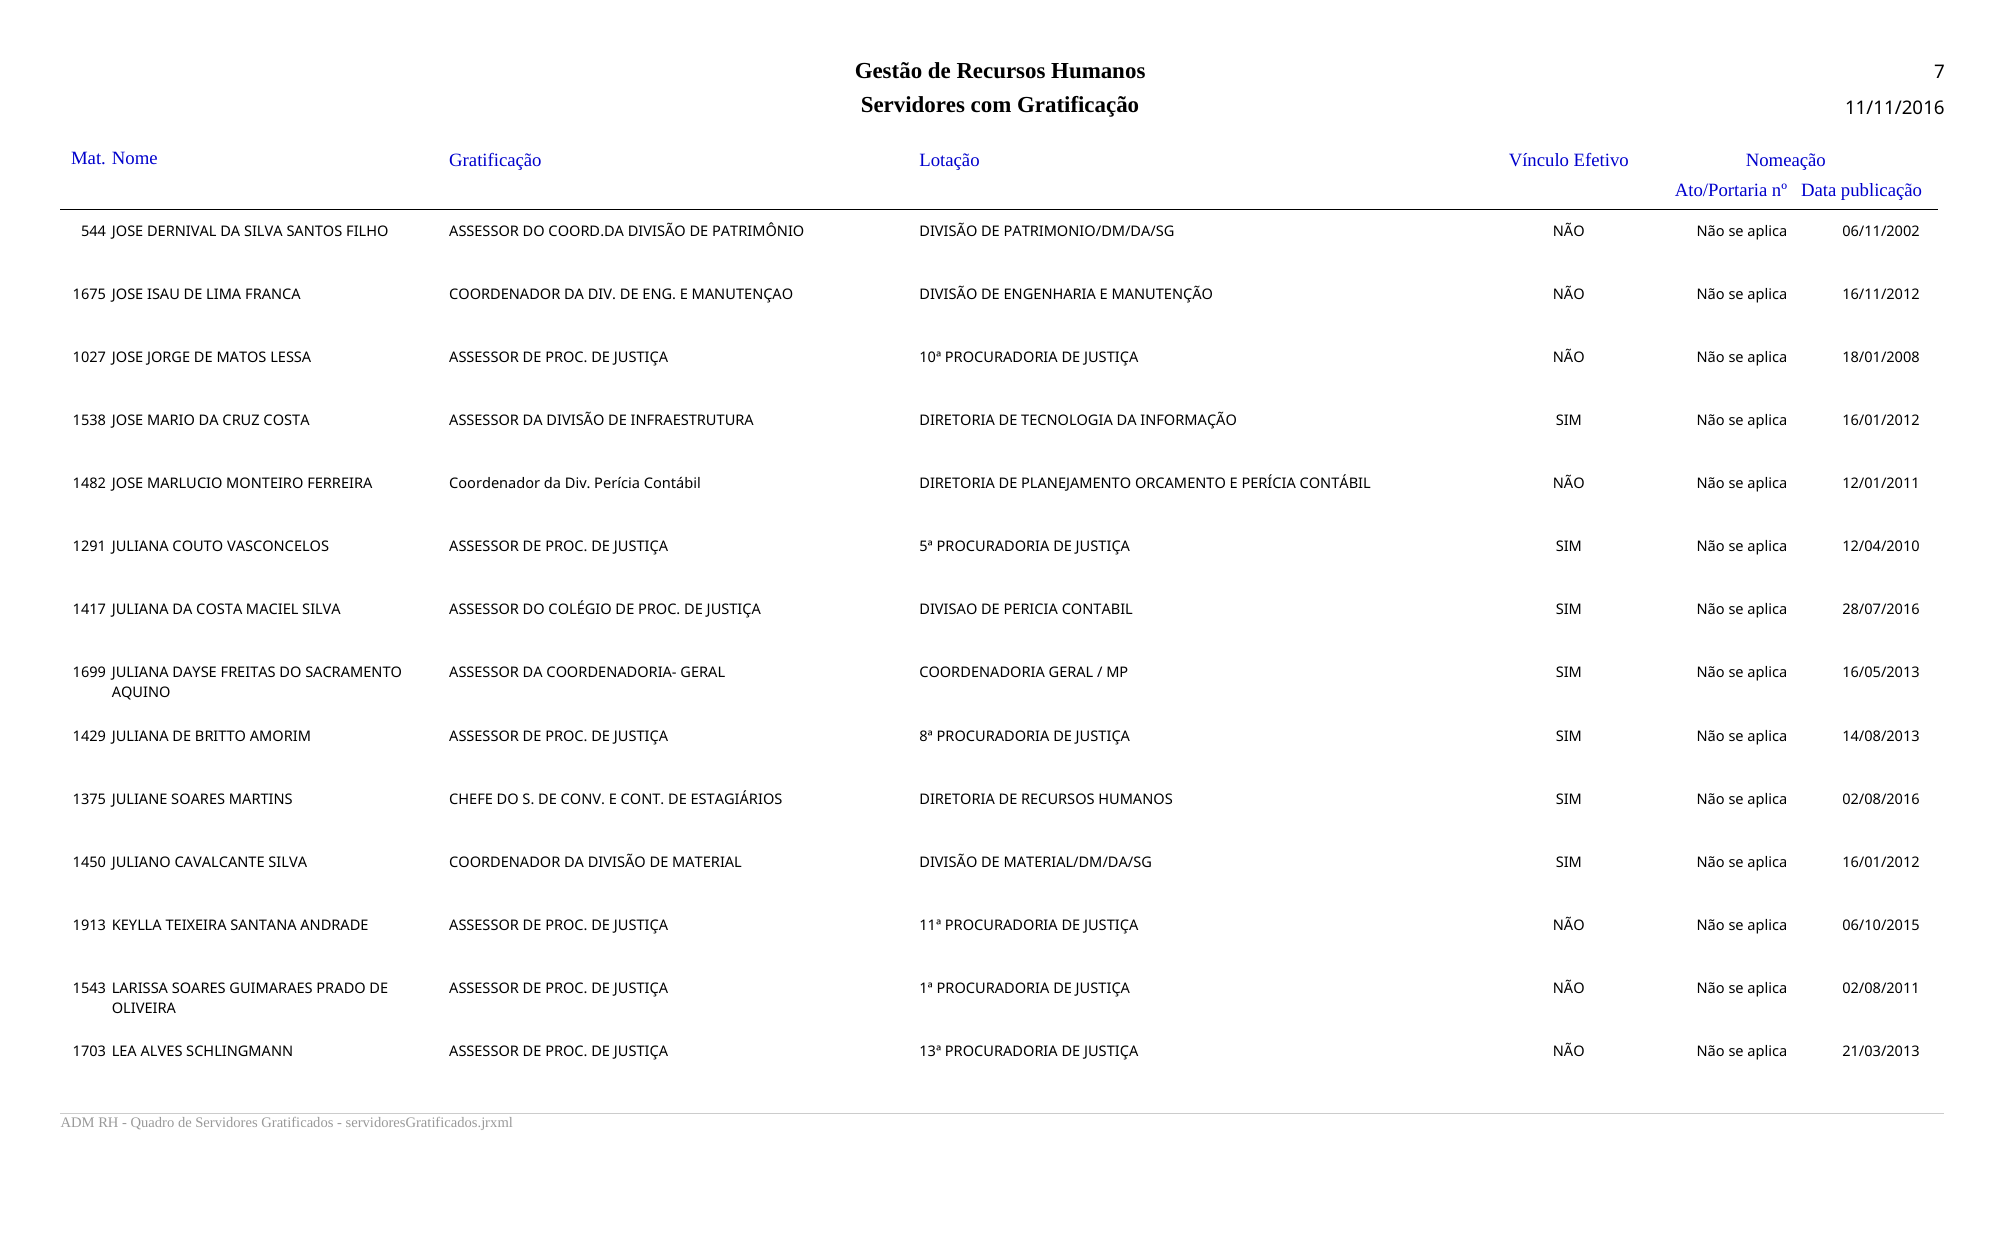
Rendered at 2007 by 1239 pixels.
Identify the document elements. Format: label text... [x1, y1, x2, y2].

table_cell [440, 284, 449, 312]
table_cell SIM [1495, 789, 1642, 831]
table_cell [0, 599, 9, 628]
table_cell [1787, 473, 1792, 501]
table_cell NÃO [1495, 978, 1642, 1020]
table_cell JULIANA COUTO VASCONCELOS [112, 536, 440, 596]
table_cell [910, 375, 919, 389]
table_cell JOSE MARLUCIO MONTEIRO FERREIRA [112, 473, 440, 533]
table_cell [910, 565, 919, 578]
table_cell [1642, 725, 1649, 754]
table_cell [910, 536, 919, 564]
table_cell [106, 220, 112, 249]
table_cell [1920, 852, 2007, 880]
table_cell JOSE ISAU DE LIMA FRANCA [112, 284, 440, 343]
table_cell [440, 852, 449, 880]
table_cell [1486, 536, 1495, 564]
table_cell [0, 915, 9, 943]
table_cell [0, 725, 9, 754]
table_cell ASSESSOR DE PROC. DE JUSTIÇA [449, 915, 910, 975]
table_cell [440, 768, 449, 785]
table_cell 18/01/2008 [1793, 347, 1919, 375]
table_cell [1486, 1006, 1495, 1020]
table_cell [0, 501, 112, 515]
table_cell [440, 754, 449, 767]
table_cell [1486, 915, 1495, 943]
table_cell [1920, 789, 2007, 817]
table_cell [440, 817, 449, 831]
table_cell [910, 957, 919, 975]
table_cell JULIANA DA COSTA MACIEL SILVA [112, 599, 440, 659]
table_cell [910, 599, 919, 628]
table_cell [0, 249, 112, 262]
table_cell [1486, 725, 1495, 754]
table_cell [106, 662, 112, 691]
table_cell [1486, 691, 1495, 704]
table_cell [440, 894, 449, 912]
table_cell [440, 978, 449, 1006]
table_cell [106, 915, 112, 943]
table_cell [440, 410, 449, 438]
table_cell Não se aplica [1649, 536, 1787, 564]
table_cell [1922, 149, 2007, 177]
table_cell [1642, 410, 1649, 438]
table_cell Servidores com Gratificação [213, 91, 1787, 123]
table_cell [910, 894, 919, 912]
table_cell [0, 149, 44, 177]
table_cell [910, 438, 919, 452]
table_cell JOSE JORGE DE MATOS LESSA [112, 347, 440, 407]
table_cell [1945, 1113, 2007, 1137]
table_cell [1642, 852, 1649, 880]
table_cell ASSESSOR DE PROC. DE JUSTIÇA [449, 536, 910, 596]
table_cell [910, 473, 919, 501]
table_cell [0, 894, 112, 912]
table_cell ASSESSOR DE PROC. DE JUSTIÇA [449, 725, 910, 785]
table_cell [1486, 599, 1495, 628]
table_cell SIM [1495, 725, 1642, 767]
table_cell [1945, 59, 2007, 85]
table_cell ASSESSOR DE PROC. DE JUSTIÇA [449, 978, 910, 1038]
table_cell 544 [9, 220, 106, 249]
table_cell [0, 312, 112, 326]
table_cell [0, 662, 9, 691]
table_cell 1375 [9, 789, 106, 817]
table_cell [1920, 410, 2007, 438]
table_cell [910, 852, 919, 880]
table_cell [0, 704, 112, 722]
table_cell 1429 [9, 725, 106, 754]
table_cell 16/01/2012 [1793, 410, 1919, 438]
table_cell [910, 628, 919, 641]
table_cell [1486, 249, 1495, 262]
table_cell [910, 501, 919, 515]
table_cell [1642, 754, 2007, 767]
table_cell Não se aplica [1649, 347, 1787, 375]
table_cell [0, 578, 112, 596]
table_cell [440, 389, 449, 407]
table_cell [910, 326, 919, 343]
table_cell [1486, 515, 2007, 533]
table_cell [1642, 565, 2007, 578]
table_cell [1642, 284, 1649, 312]
table_cell Gestão de Recursos Humanos [213, 57, 1787, 85]
table_cell LARISSA SOARES GUIMARAES PRADO DE OLIVEIRA [112, 978, 440, 1038]
table_cell 28/07/2016 [1793, 599, 1919, 628]
table_cell [440, 438, 449, 452]
table_cell [440, 473, 449, 501]
table_cell [1486, 817, 1495, 831]
table_cell [0, 1083, 112, 1101]
table_cell [1486, 628, 1495, 641]
table_cell [910, 220, 919, 249]
table_cell [1486, 880, 1495, 894]
table_cell SIM [1495, 599, 1642, 641]
table_cell Não se aplica [1649, 725, 1787, 754]
table_cell [0, 473, 9, 501]
table_cell [1787, 410, 1792, 438]
table_cell [440, 312, 449, 326]
table_cell [0, 59, 213, 85]
table_cell [440, 452, 449, 470]
table_cell [910, 817, 919, 831]
table_cell JULIANA DAYSE FREITAS DO SACRAMENTO AQUINO [112, 662, 440, 722]
table_cell 02/08/2011 [1793, 978, 1919, 1006]
table_cell [440, 725, 449, 754]
table_cell NÃO [1495, 1041, 1642, 1083]
table_cell 5ª PROCURADORIA DE JUSTIÇA [919, 536, 1486, 596]
table_cell [106, 1041, 112, 1069]
table_cell [1486, 149, 1495, 177]
table_cell [440, 1020, 449, 1038]
table_cell SIM [1495, 410, 1642, 452]
table_cell [0, 1041, 9, 1069]
table_cell [1486, 565, 1495, 578]
table_cell [1486, 326, 2007, 343]
table_cell [1642, 312, 2007, 326]
table_cell 13ª PROCURADORIA DE JUSTIÇA [919, 1041, 1486, 1101]
table_cell [106, 789, 112, 817]
table_cell ASSESSOR DE PROC. DE JUSTIÇA [449, 1041, 910, 1101]
table_cell 1543 [9, 978, 106, 1006]
table_cell [1486, 452, 2007, 470]
table_cell ASSESSOR DO COLÉGIO DE PROC. DE JUSTIÇA [449, 599, 910, 659]
table_cell Não se aplica [1649, 978, 1787, 1006]
table_cell [1642, 978, 1649, 1006]
table_cell [0, 1070, 112, 1083]
table_cell [199, 149, 449, 177]
table_cell SIM [1495, 852, 1642, 894]
table_cell COORDENADORIA GERAL / MP [919, 662, 1486, 722]
table_cell [1486, 978, 1495, 1006]
table_cell [910, 389, 919, 407]
table_cell Coordenador da Div. Perícia Contábil [449, 473, 910, 533]
table_cell [0, 852, 9, 880]
table_cell [440, 1070, 449, 1083]
table_cell [0, 438, 112, 452]
table_cell [0, 1101, 2007, 1113]
table_cell KEYLLA TEIXEIRA SANTANA ANDRADE [112, 915, 440, 975]
table_cell [440, 220, 449, 249]
table_cell [1642, 662, 1649, 691]
table_cell [1642, 501, 2007, 515]
table_cell 1027 [9, 347, 106, 375]
table_cell [1486, 263, 2007, 280]
table_cell [1486, 1070, 1495, 1083]
table_cell Não se aplica [1649, 852, 1787, 880]
table_cell [1642, 220, 1649, 249]
table_cell [0, 536, 9, 564]
table_cell [1920, 1041, 2007, 1069]
table_cell [1787, 915, 1792, 943]
table_cell [440, 501, 449, 515]
table_cell [440, 662, 449, 691]
table_cell [440, 789, 449, 817]
table_cell [910, 831, 919, 848]
table_cell Não se aplica [1649, 284, 1787, 312]
table_cell [1486, 284, 1495, 312]
table_cell [1486, 1020, 2007, 1038]
table_cell JOSE DERNIVAL DA SILVA SANTOS FILHO [112, 220, 440, 280]
table_cell ASSESSOR DA DIVISÃO DE INFRAESTRUTURA [449, 410, 910, 470]
table_cell [1787, 220, 1792, 249]
table_cell [0, 789, 9, 817]
table_cell COORDENADOR DA DIVISÃO DE MATERIAL [449, 852, 910, 912]
table_cell [0, 515, 112, 533]
table_cell [1922, 179, 2007, 208]
table_cell [1642, 691, 2007, 704]
table_cell [1920, 725, 2007, 754]
table_cell [1642, 943, 2007, 957]
table_cell [1486, 375, 1495, 389]
table_cell [0, 263, 112, 280]
table_cell [440, 704, 449, 722]
table_cell [440, 1006, 449, 1020]
table_cell 11/11/2016 [1790, 95, 1944, 123]
table_cell 1450 [9, 852, 106, 880]
table_cell NÃO [1495, 284, 1642, 326]
table_cell Ato/Portaria nº [1649, 179, 1787, 208]
table_cell [1642, 789, 1649, 817]
table_cell [0, 768, 112, 785]
table_cell [1787, 852, 1792, 880]
table_cell ADM RH - Quadro de Servidores Gratificados - servidoresGratificados.jrxml [60, 1114, 1944, 1137]
table_cell 12/04/2010 [1793, 536, 1919, 564]
table_cell [1486, 641, 2007, 659]
table_cell [0, 85, 2007, 91]
table_cell [910, 704, 919, 722]
table_cell [0, 1113, 60, 1137]
table_cell [910, 943, 919, 957]
table_cell DIVISÃO DE PATRIMONIO/DM/DA/SG [919, 220, 1486, 280]
table_cell [1920, 662, 2007, 691]
table_cell [0, 326, 112, 343]
table_cell [1486, 347, 1495, 375]
table_cell 1291 [9, 536, 106, 564]
table_cell [106, 599, 112, 628]
table_cell [910, 1006, 919, 1020]
table_cell [106, 473, 112, 501]
table_cell [1642, 473, 1649, 501]
table_cell 7 [1790, 59, 1944, 85]
table_cell [440, 641, 449, 659]
table_cell [1486, 410, 1495, 438]
table_cell [106, 536, 112, 564]
table_cell [1787, 1041, 1792, 1069]
table_cell [1920, 915, 2007, 943]
table_cell [1642, 149, 1649, 177]
table_cell [0, 817, 112, 831]
table_cell [0, 95, 213, 123]
table_cell [0, 220, 9, 249]
table_cell Data publicação [1787, 179, 1922, 208]
table_header Nome [112, 147, 199, 177]
table_cell [440, 347, 449, 375]
table_cell Não se aplica [1649, 410, 1787, 438]
table_cell 1482 [9, 473, 106, 501]
table_cell [440, 691, 449, 704]
table_cell [1642, 375, 2007, 389]
table_cell Não se aplica [1649, 1041, 1787, 1069]
table_cell [440, 1041, 449, 1069]
table_cell 1417 [9, 599, 106, 628]
table_cell [106, 410, 112, 438]
table_cell [1642, 817, 2007, 831]
table_cell [1642, 536, 1649, 564]
table_cell [910, 691, 919, 704]
table_cell [1642, 628, 2007, 641]
table_cell [1486, 768, 2007, 785]
table_cell [0, 943, 112, 957]
table_cell [910, 768, 919, 785]
table_cell NÃO [1495, 915, 1642, 957]
table_cell DIVISAO DE PERICIA CONTABIL [919, 599, 1486, 659]
table_cell DIRETORIA DE TECNOLOGIA DA INFORMAÇÃO [919, 410, 1486, 470]
table_cell [1486, 662, 1495, 691]
table_cell [440, 915, 449, 943]
table_cell [440, 249, 449, 262]
table_cell [0, 452, 112, 470]
table_cell JOSE MARIO DA CRUZ COSTA [112, 410, 440, 470]
table_cell DIRETORIA DE RECURSOS HUMANOS [919, 789, 1486, 848]
table_cell [1486, 789, 1495, 817]
table_cell [440, 565, 449, 578]
table_cell [440, 1083, 449, 1101]
table_cell [910, 662, 919, 691]
table_cell [1486, 312, 1495, 326]
table_cell [910, 725, 919, 754]
table_cell [440, 536, 449, 564]
table_cell [1642, 249, 2007, 262]
table_cell [1920, 978, 2007, 1006]
table_cell [106, 284, 112, 312]
table_cell [106, 725, 112, 754]
table_cell Não se aplica [1649, 789, 1787, 817]
table_cell [1787, 536, 1792, 564]
table_cell [0, 1006, 112, 1020]
table_cell [1920, 220, 2007, 249]
table_cell [1486, 831, 2007, 848]
table_cell [910, 754, 919, 767]
table_cell ASSESSOR DE PROC. DE JUSTIÇA [449, 347, 910, 407]
table_cell [910, 915, 919, 943]
table_cell [910, 578, 919, 596]
table_cell [0, 957, 112, 975]
table_cell [0, 410, 9, 438]
table_cell [910, 1020, 919, 1038]
table_cell [910, 452, 919, 470]
table_cell [910, 410, 919, 438]
table_cell [0, 1020, 112, 1038]
table_cell 1913 [9, 915, 106, 943]
table_cell [1486, 957, 2007, 975]
table_cell [440, 943, 449, 957]
table_cell DIVISÃO DE MATERIAL/DM/DA/SG [919, 852, 1486, 912]
table_cell [1642, 1006, 2007, 1020]
table_cell [910, 1070, 919, 1083]
table_cell [440, 880, 449, 894]
table_cell Nomeação [1649, 149, 1922, 178]
table_cell [0, 389, 112, 407]
table_cell [0, 565, 112, 578]
table_cell [1920, 473, 2007, 501]
table_cell [106, 347, 112, 375]
table_cell 21/03/2013 [1793, 1041, 1919, 1069]
table_cell Não se aplica [1649, 220, 1787, 249]
table_cell [0, 284, 9, 312]
table_cell [910, 515, 919, 533]
table_cell SIM [1495, 662, 1642, 704]
table_cell [1920, 347, 2007, 375]
table_cell [1787, 284, 1792, 312]
table_cell [910, 312, 919, 326]
table_cell [1486, 389, 2007, 407]
table_cell [1486, 754, 1495, 767]
table_cell JULIANO CAVALCANTE SILVA [112, 852, 440, 912]
table_cell [910, 284, 919, 312]
table_cell 11ª PROCURADORIA DE JUSTIÇA [919, 915, 1486, 975]
table_cell [1787, 599, 1792, 628]
table_cell [1486, 1041, 1495, 1069]
table_cell [910, 249, 919, 262]
table_cell [0, 123, 2007, 147]
table_cell 12/01/2011 [1793, 473, 1919, 501]
table_cell DIVISÃO DE ENGENHARIA E MANUTENÇÃO [919, 284, 1486, 343]
table_cell [440, 263, 449, 280]
table_cell [910, 149, 919, 177]
table_cell 1ª PROCURADORIA DE JUSTIÇA [919, 978, 1486, 1038]
table_cell [910, 347, 919, 375]
table_cell [0, 978, 9, 1006]
table_cell [0, 691, 112, 704]
table_cell 16/05/2013 [1793, 662, 1919, 691]
table_cell 1538 [9, 410, 106, 438]
table_cell Não se aplica [1649, 915, 1787, 943]
table_cell [1920, 536, 2007, 564]
table_cell 06/10/2015 [1793, 915, 1919, 943]
table_cell ASSESSOR DO COORD.DA DIVISÃO DE PATRIMÔNIO [449, 220, 910, 280]
table_cell [0, 754, 112, 767]
table_cell [1642, 438, 2007, 452]
table_cell [106, 978, 112, 1006]
table_cell [1486, 578, 2007, 596]
table_cell 16/11/2012 [1793, 284, 1919, 312]
table_cell [440, 578, 449, 596]
table_cell [910, 1083, 919, 1101]
table_cell [0, 179, 1649, 208]
table_cell [1486, 220, 1495, 249]
table_cell 16/01/2012 [1793, 852, 1919, 880]
table_cell [1642, 1070, 2007, 1083]
table_cell LEA ALVES SCHLINGMANN [112, 1041, 440, 1101]
table_cell [440, 375, 449, 389]
table_cell 10ª PROCURADORIA DE JUSTIÇA [919, 347, 1486, 407]
table_cell DIRETORIA DE PLANEJAMENTO ORCAMENTO E PERÍCIA CONTÁBIL [919, 473, 1486, 533]
table_header [0, 0, 2007, 57]
table_cell [1486, 943, 1495, 957]
table_cell [1486, 894, 2007, 912]
table_cell JULIANA DE BRITTO AMORIM [112, 725, 440, 785]
table_cell [1642, 1041, 1649, 1069]
table_cell [910, 263, 919, 280]
table_cell JULIANE SOARES MARTINS [112, 789, 440, 848]
table_cell 8ª PROCURADORIA DE JUSTIÇA [919, 725, 1486, 785]
table_cell [1787, 725, 1792, 754]
table_cell [0, 641, 112, 659]
table_cell [910, 978, 919, 1006]
table_cell [440, 957, 449, 975]
table_cell [1642, 347, 1649, 375]
table_cell [440, 831, 449, 848]
table_cell [1486, 473, 1495, 501]
table_cell [106, 852, 112, 880]
table_cell [1920, 284, 2007, 312]
table_cell ASSESSOR DA COORDENADORIA- GERAL [449, 662, 910, 722]
table_cell 1699 [9, 662, 106, 691]
table_cell [1486, 852, 1495, 880]
table_cell Lotação [919, 149, 1486, 178]
table_cell [1787, 662, 1792, 691]
table_cell [910, 880, 919, 894]
table_cell 06/11/2002 [1793, 220, 1919, 249]
table_cell Gratificação [449, 149, 910, 178]
table_cell 02/08/2016 [1793, 789, 1919, 817]
table_cell Não se aplica [1649, 662, 1787, 691]
table_cell COORDENADOR DA DIV. DE ENG. E MANUTENÇAO [449, 284, 910, 343]
table_cell [1945, 95, 2007, 123]
table_cell [0, 211, 2007, 220]
table_header Mat. [44, 147, 106, 177]
table_cell [106, 149, 112, 177]
table_cell [440, 599, 449, 628]
table_cell [1642, 880, 2007, 894]
table_cell [1642, 915, 1649, 943]
table_cell [1486, 704, 2007, 722]
table_cell NÃO [1495, 347, 1642, 389]
table_cell [1787, 978, 1792, 1006]
table_cell 14/08/2013 [1793, 725, 1919, 754]
table_cell NÃO [1495, 473, 1642, 515]
table_cell SIM [1495, 536, 1642, 578]
table_cell [0, 347, 9, 375]
table_cell [910, 641, 919, 659]
table_cell [0, 831, 112, 848]
table_cell [0, 375, 112, 389]
table_cell [1787, 347, 1792, 375]
table_cell Não se aplica [1649, 599, 1787, 628]
table_cell [440, 515, 449, 533]
table_cell [1486, 438, 1495, 452]
table_cell [440, 628, 449, 641]
table_cell 1703 [9, 1041, 106, 1069]
table_cell Não se aplica [1649, 473, 1787, 501]
table_cell NÃO [1495, 220, 1642, 262]
table_cell [910, 789, 919, 817]
table_cell CHEFE DO S. DE CONV. E CONT. DE ESTAGIÁRIOS [449, 789, 910, 848]
table_cell [0, 628, 112, 641]
table_cell [1642, 599, 1649, 628]
table_cell [1486, 1083, 2007, 1101]
table_cell Vínculo Efetivo [1495, 149, 1642, 178]
table_cell [1920, 599, 2007, 628]
table_cell [1486, 501, 1495, 515]
table_cell 1675 [9, 284, 106, 312]
table_cell [440, 326, 449, 343]
table_cell [910, 1041, 919, 1069]
table_cell [0, 880, 112, 894]
table_cell [1787, 789, 1792, 817]
